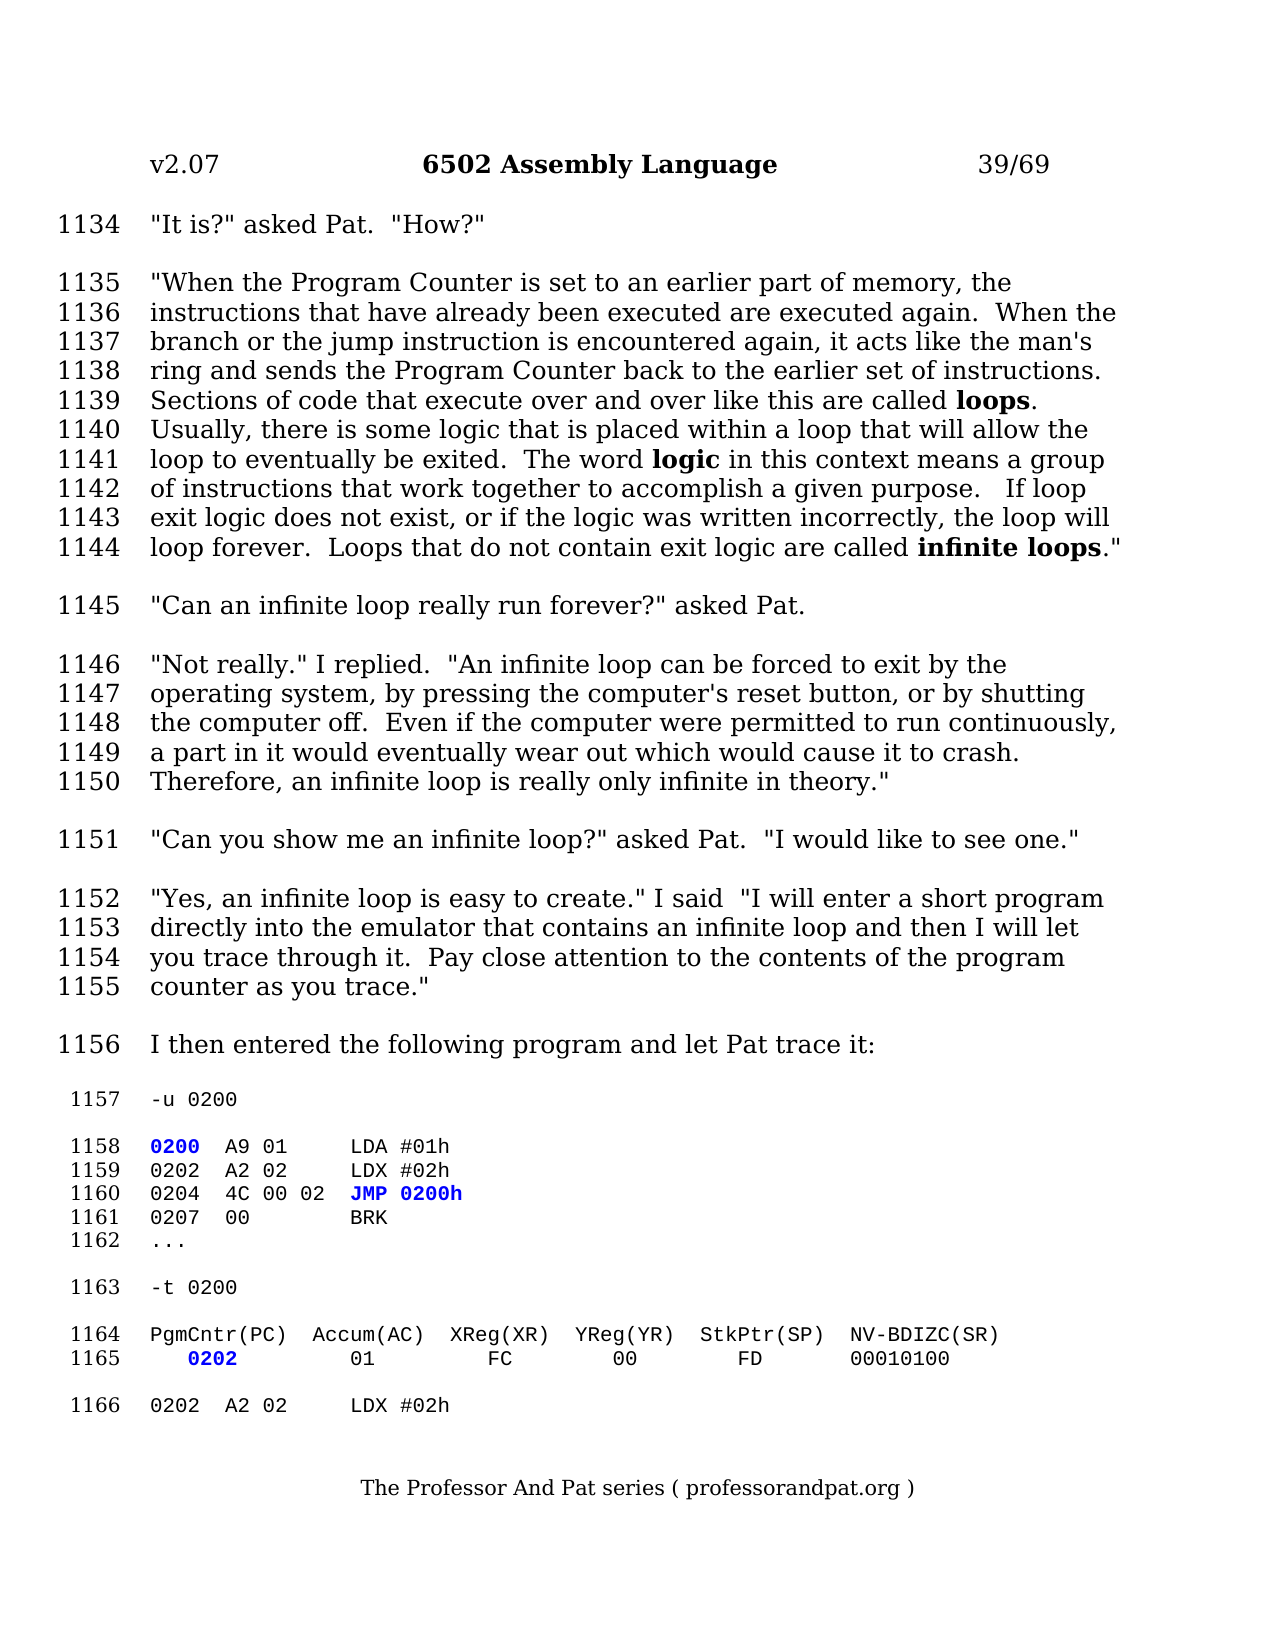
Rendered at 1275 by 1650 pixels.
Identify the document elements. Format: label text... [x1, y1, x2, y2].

text 0204 4C 00 02 JMP 0200h [150, 1183, 1125, 1207]
text 0200 A9 01 LDA #01h [150, 1136, 1125, 1160]
text PgmCntr(PC) Accum(AC) XReg(XR) YReg(YR) StkPtr(SP) NV-BDIZC(SR) [150, 1324, 1125, 1348]
text I then entered the following program and let Pat trace it: [150, 1031, 1125, 1060]
text -u 0200 [150, 1089, 1125, 1113]
text 0202 A2 02 LDX #02h [150, 1395, 1125, 1419]
text "Can you show me an infinite loop?" asked Pat. "I would like to see one." [150, 826, 1125, 855]
text "It is?" asked Pat. "How?" [150, 210, 1125, 239]
text "Can an infinite loop really run forever?" asked Pat. [150, 591, 1125, 621]
text ... [150, 1230, 1125, 1254]
text "Yes, an infinite loop is easy to create." I said "I will enter a short program directly into the emulator that contains an infinite loop and then I will let you trace through it. Pay close attention to the contents of the program counter as you trace." [150, 884, 1125, 1001]
text -t 0200 [150, 1277, 1125, 1301]
text "When the Program Counter is set to an earlier part of memory, the instructions that have already been executed are executed again. When the branch or the jump instruction is encountered again, it acts like the man's ring and sends the Program Counter back to the earlier set of instructions. Sections of code that execute over and over like this are called loops. Usually, there is some logic that is placed within a loop that will allow the loop to eventually be exited. The word logic in this context means a group of instructions that work together to accomplish a given purpose. If loop exit logic does not exist, or if the logic was written incorrectly, the loop will loop forever. Loops that do not contain exit logic are called infinite loops." [150, 268, 1125, 562]
text 0202 A2 02 LDX #02h [150, 1160, 1125, 1183]
text 0202 01 FC 00 FD 00010100 [150, 1348, 1125, 1372]
text 0207 00 BRK [150, 1207, 1125, 1230]
text "Not really." I replied. "An infinite loop can be forced to exit by the operating system, by pressing the computer's reset button, or by shutting the computer off. Even if the computer were permitted to run continuously, a part in it would eventually wear out which would cause it to crash. Therefore, an infinite loop is really only infinite in theory." [150, 650, 1125, 796]
